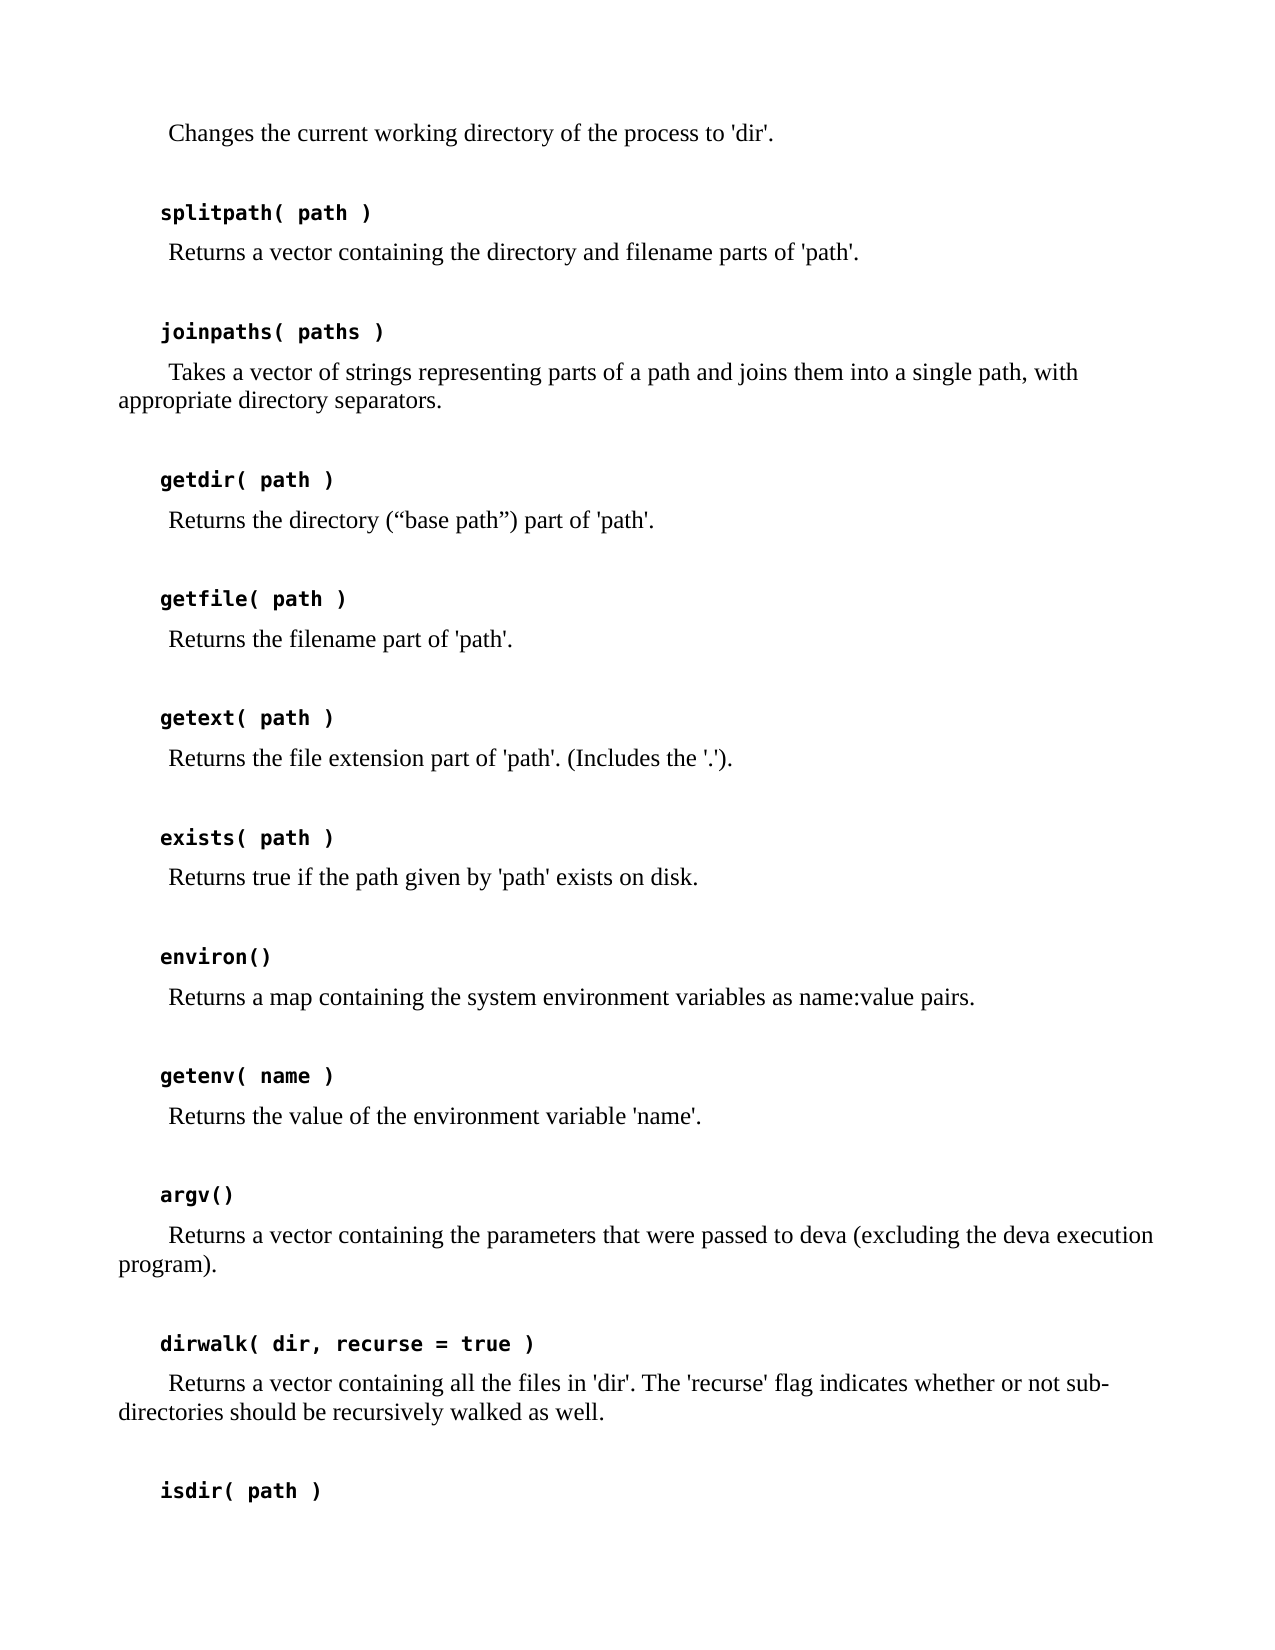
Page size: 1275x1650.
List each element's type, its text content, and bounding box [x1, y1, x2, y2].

text Returns the directory (“base path”) part of 'path'. [118, 505, 1157, 533]
text Returns a vector containing all the files in 'dir'. The 'recurse' flag indicates whether or not sub-directories should be recursively walked as well. [118, 1368, 1157, 1426]
text getdir( path ) [118, 468, 1157, 492]
text Takes a vector of strings representing parts of a path and joins them into a single path, with appropriate directory separators. [118, 357, 1157, 414]
text exists( path ) [118, 826, 1157, 850]
text getenv( name ) [118, 1064, 1157, 1088]
text argv() [118, 1183, 1157, 1208]
text Changes the current working directory of the process to 'dir'. [118, 118, 1157, 147]
text Returns true if the path given by 'path' exists on disk. [118, 862, 1157, 891]
text Returns a vector containing the directory and filename parts of 'path'. [118, 237, 1157, 266]
text environ() [118, 945, 1157, 969]
text splitpath( path ) [118, 201, 1157, 225]
text Returns a map containing the system environment variables as name:value pairs. [118, 982, 1157, 1011]
text joinpaths( paths ) [118, 320, 1157, 344]
text Returns the value of the environment variable 'name'. [118, 1101, 1157, 1130]
text Returns the file extension part of 'path'. (Includes the '.'). [118, 743, 1157, 772]
text getfile( path ) [118, 587, 1157, 611]
text Returns the filename part of 'path'. [118, 624, 1157, 653]
text Returns a vector containing the parameters that were passed to deva (excluding the deva execution program). [118, 1220, 1157, 1278]
text dirwalk( dir, recurse = true ) [118, 1332, 1157, 1356]
text isdir( path ) [118, 1479, 1157, 1504]
text getext( path ) [118, 706, 1157, 731]
